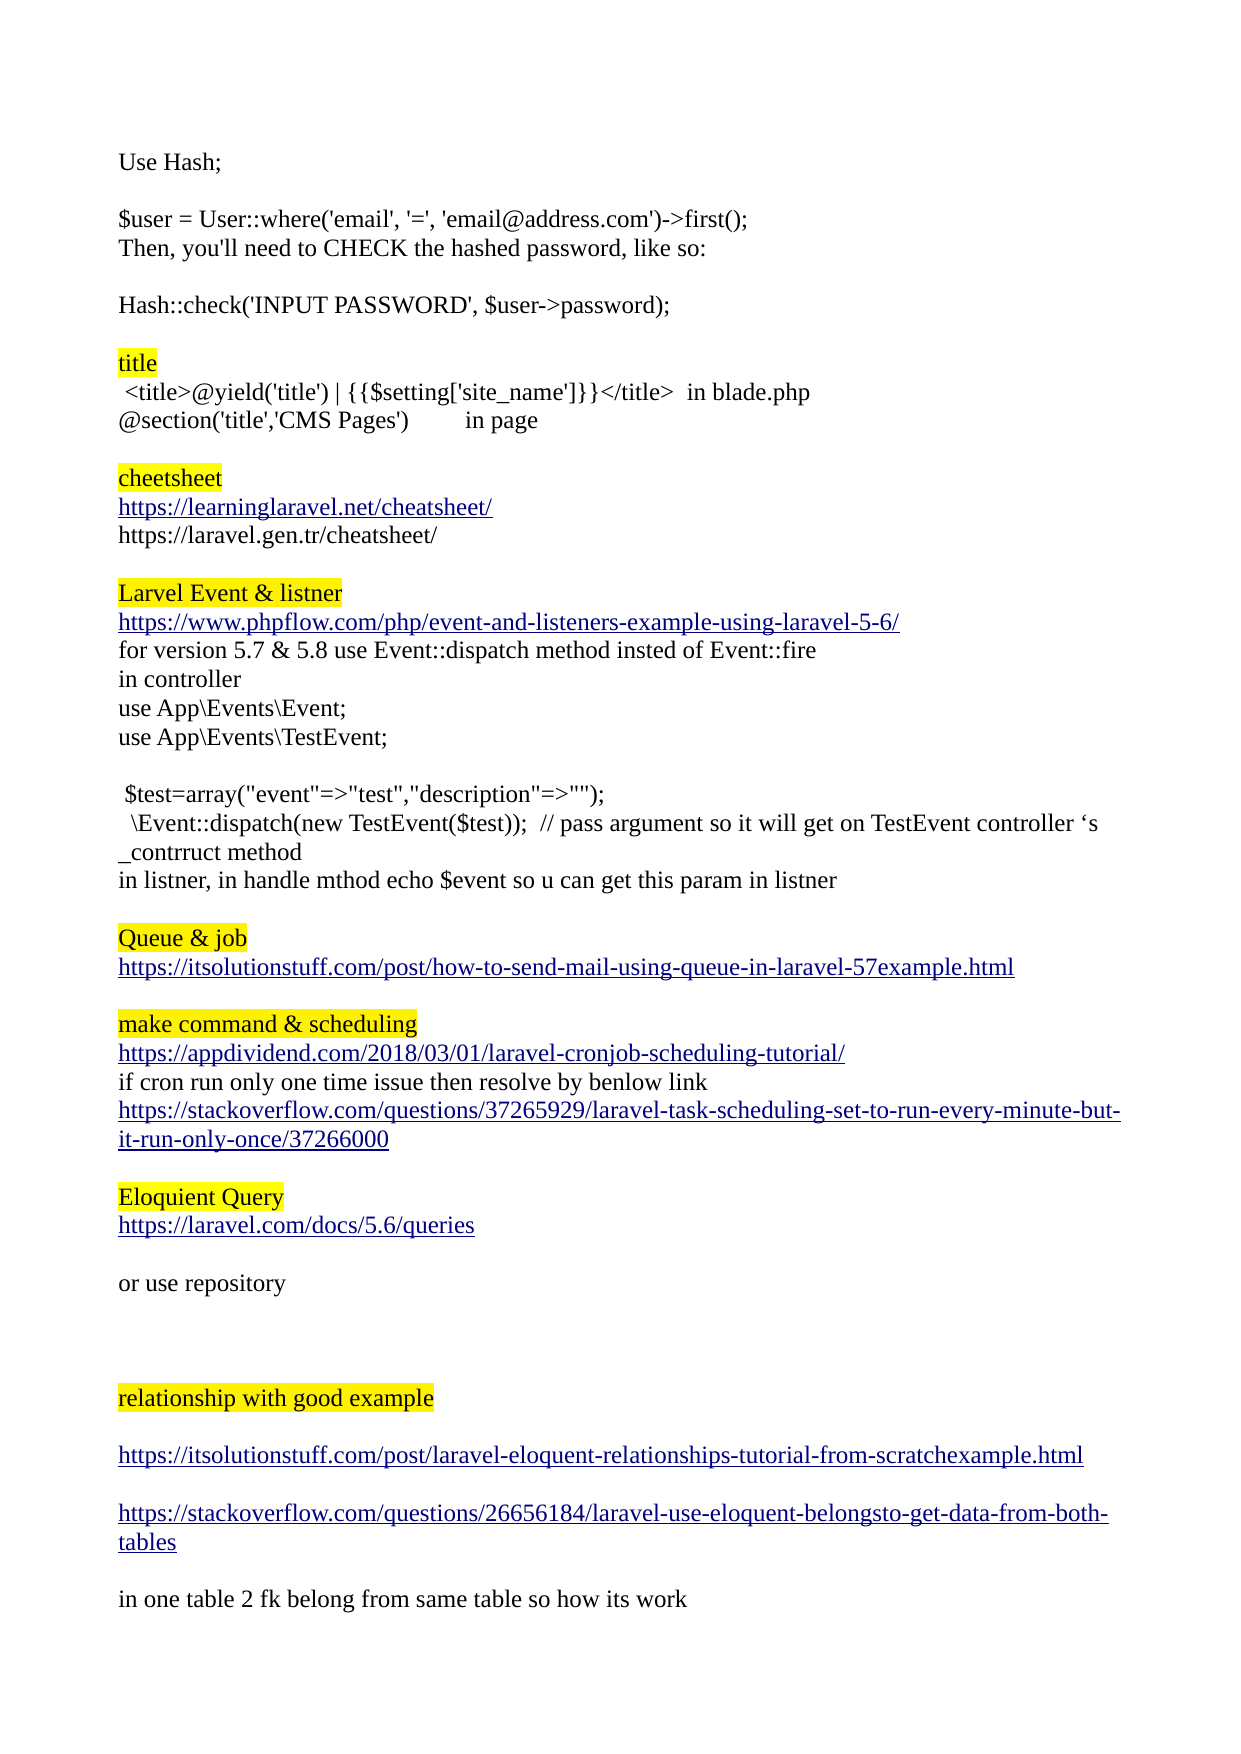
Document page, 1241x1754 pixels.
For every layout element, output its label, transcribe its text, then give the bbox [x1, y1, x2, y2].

text make command & scheduling [118, 1009, 1122, 1038]
text $test=array("event"=>"test","description"=>""); [118, 779, 1122, 808]
text https://stackoverflow.com/questions/37265929/laravel-task-scheduling-set-to-run-every-minute-but-it-run-only-once/37266000 [118, 1096, 1122, 1153]
text https://appdividend.com/2018/03/01/laravel-cronjob-scheduling-tutorial/ [118, 1038, 1122, 1067]
text Hash::check('INPUT PASSWORD', $user->password); [118, 291, 1122, 319]
text in one table 2 fk belong from same table so how its work [118, 1584, 1122, 1613]
text if cron run only one time issue then resolve by benlow link [118, 1067, 1122, 1096]
text Queue & job [118, 923, 1122, 952]
text <title>@yield('title') | {{$setting['site_name']}}</title> in blade.php [118, 377, 1122, 406]
text https://www.phpflow.com/php/event-and-listeners-example-using-laravel-5-6/ [118, 607, 1122, 636]
text https://laravel.gen.tr/cheatsheet/ [118, 521, 1122, 549]
text https://learninglaravel.net/cheatsheet/ [118, 492, 1122, 521]
text \Event::dispatch(new TestEvent($test)); // pass argument so it will get on TestEvent controller ‘s _contrruct method [118, 808, 1122, 866]
text @section('title','CMS Pages') in page [118, 406, 1122, 434]
text or use repository [118, 1268, 1122, 1297]
text $user = User::where('email', '=', 'email@address.com')->first(); [118, 204, 1122, 233]
text Use Hash; [118, 147, 1122, 176]
text Eloquient Query [118, 1182, 1122, 1211]
text cheetsheet [118, 463, 1122, 492]
text https://stackoverflow.com/questions/26656184/laravel-use-eloquent-belongsto-get-data-from-both-tables [118, 1498, 1122, 1556]
text Larvel Event & listner [118, 578, 1122, 607]
text title [118, 348, 1122, 377]
text use App\Events\Event; [118, 693, 1122, 722]
text https://laravel.com/docs/5.6/queries [118, 1211, 1122, 1239]
text relationship with good example [118, 1383, 1122, 1412]
text for version 5.7 & 5.8 use Event::dispatch method insted of Event::fire [118, 636, 1122, 664]
text https://itsolutionstuff.com/post/laravel-eloquent-relationships-tutorial-from-scratchexample.html [118, 1441, 1122, 1469]
text use App\Events\TestEvent; [118, 722, 1122, 751]
text https://itsolutionstuff.com/post/how-to-send-mail-using-queue-in-laravel-57example.html [118, 952, 1122, 981]
text in controller [118, 664, 1122, 693]
text in listner, in handle mthod echo $event so u can get this param in listner [118, 866, 1122, 894]
text Then, you'll need to CHECK the hashed password, like so: [118, 233, 1122, 262]
